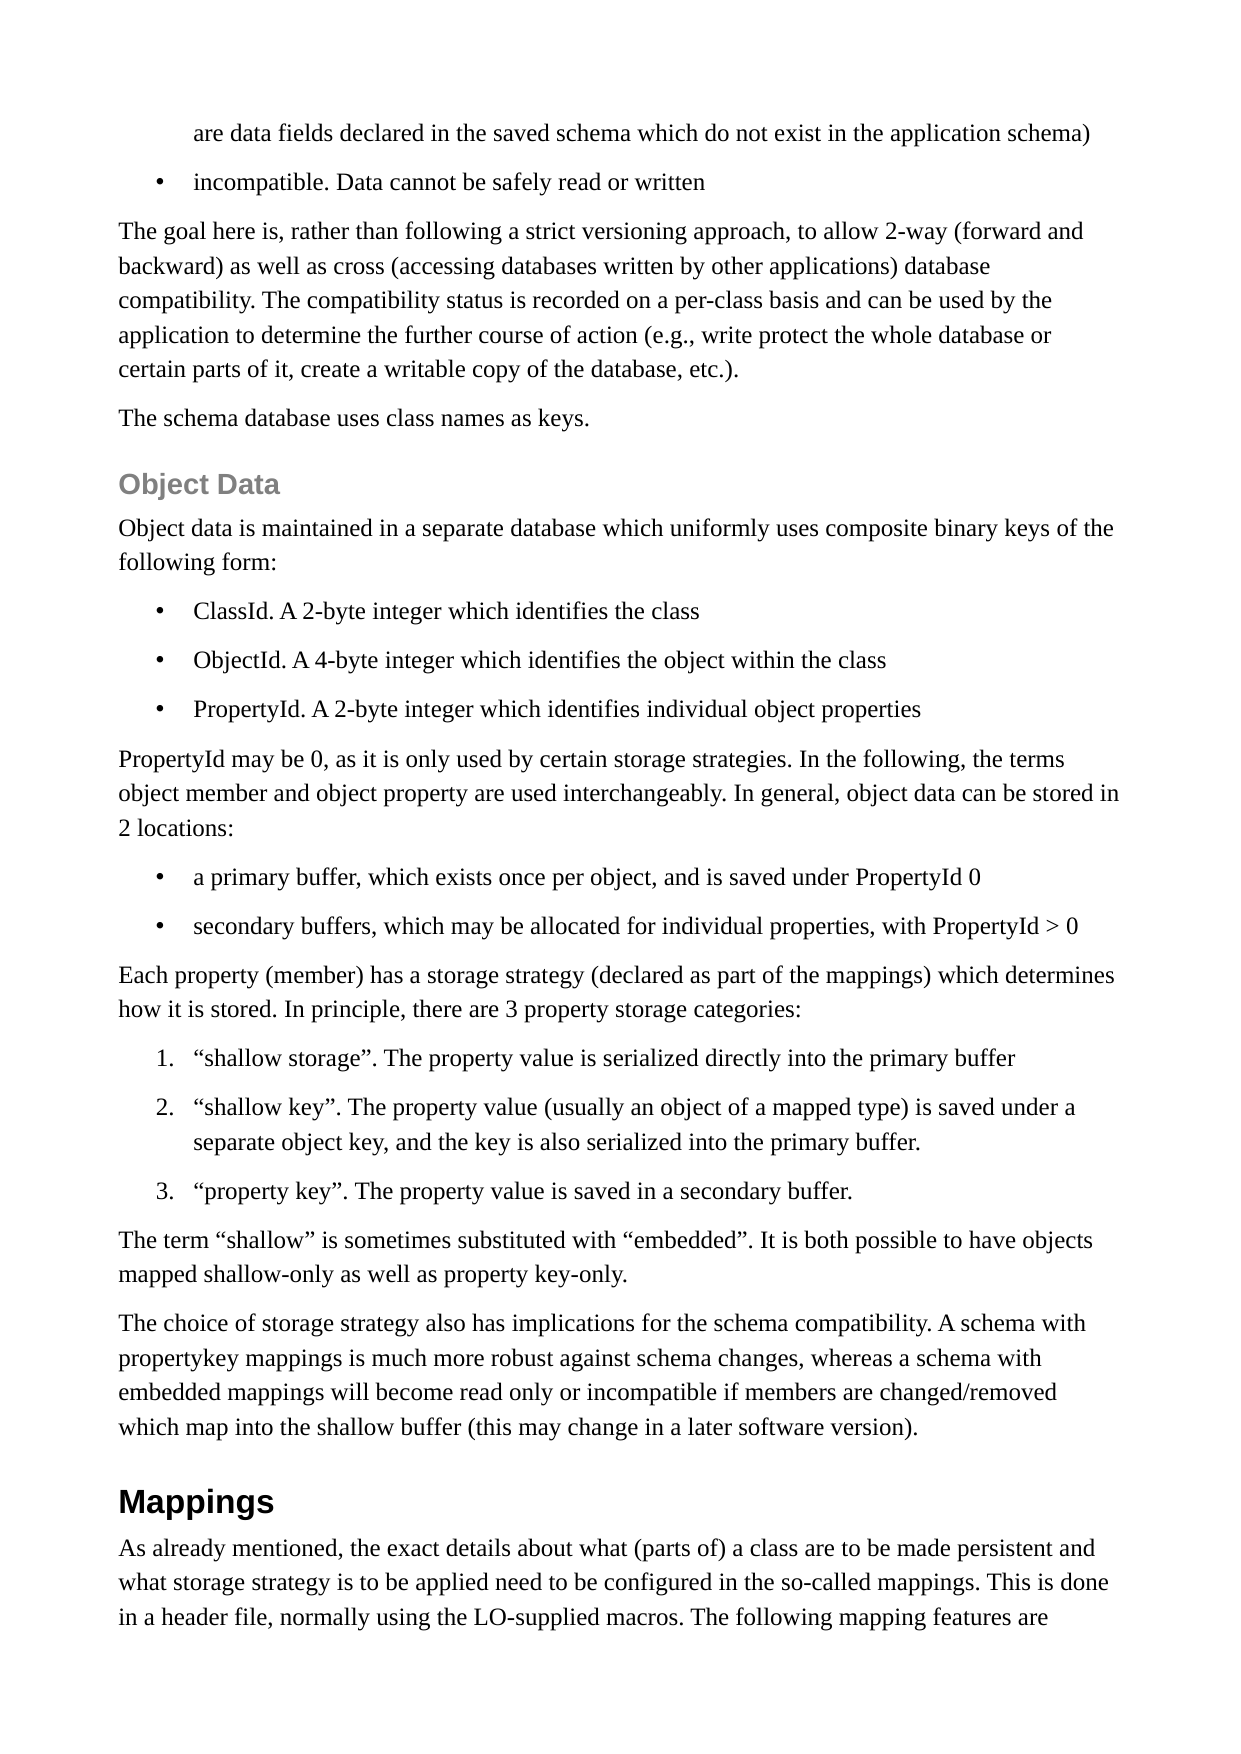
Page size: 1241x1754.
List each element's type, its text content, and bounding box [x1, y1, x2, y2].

list “property key”. The property value is saved in a secondary buffer. [156, 1176, 1122, 1205]
text The choice of storage strategy also has implications for the schema compatibility. A schema with propertykey mappings is much more robust against schema changes, whereas a schema with embedded mappings will become read only or incompatible if members are changed/removed which map into the shallow buffer (this may change in a later software version). [118, 1308, 1122, 1441]
text As already mentioned, the exact details about what (parts of) a class are to be made persistent and what storage strategy is to be applied need to be configured in the so-called mappings. This is done in a header file, normally using the LO-supplied macros. The following mapping features are [118, 1533, 1122, 1631]
list a primary buffer, which exists once per object, and is saved under PropertyId 0 [156, 862, 1122, 890]
list “shallow key”. The property value (usually an object of a mapped type) is saved under a separate object key, and the key is also serialized into the primary buffer. [156, 1092, 1122, 1156]
list “shallow storage”. The property value is serialized directly into the primary buffer [156, 1043, 1122, 1072]
text PropertyId may be 0, as it is only used by certain storage strategies. In the following, the terms object member and object property are used interchangeably. In general, object data can be stored in 2 locations: [118, 744, 1122, 841]
text The goal here is, rather than following a strict versioning approach, to allow 2-way (forward and backward) as well as cross (accessing databases written by other applications) database compatibility. The compatibility status is recorded on a per-class basis and can be used by the application to determine the further course of action (e.g., write protect the whole database or certain parts of it, create a writable copy of the database, etc.). [118, 216, 1122, 383]
list incompatible. Data cannot be safely read or written [156, 167, 1122, 196]
list PropertyId. A 2-byte integer which identifies individual object properties [156, 694, 1122, 723]
list ClassId. A 2-byte integer which identifies the class [156, 596, 1122, 625]
text The schema database uses class names as keys. [118, 403, 1122, 432]
subtitle Mappings [118, 1482, 1122, 1521]
list ObjectId. A 4-byte integer which identifies the object within the class [156, 646, 1122, 674]
subtitle Object Data [118, 467, 1122, 500]
list are data fields declared in the saved schema which do not exist in the application schema) [156, 118, 1122, 147]
text The term “shallow” is sometimes substituted with “embedded”. It is both possible to have objects mapped shallow-only as well as property key-only. [118, 1225, 1122, 1288]
text Each property (member) has a storage strategy (declared as part of the mappings) which determines how it is stored. In principle, there are 3 property storage categories: [118, 960, 1122, 1023]
list secondary buffers, which may be allocated for individual properties, with PropertyId > 0 [156, 911, 1122, 939]
text Object data is maintained in a separate database which uniformly uses composite binary keys of the following form: [118, 513, 1122, 576]
